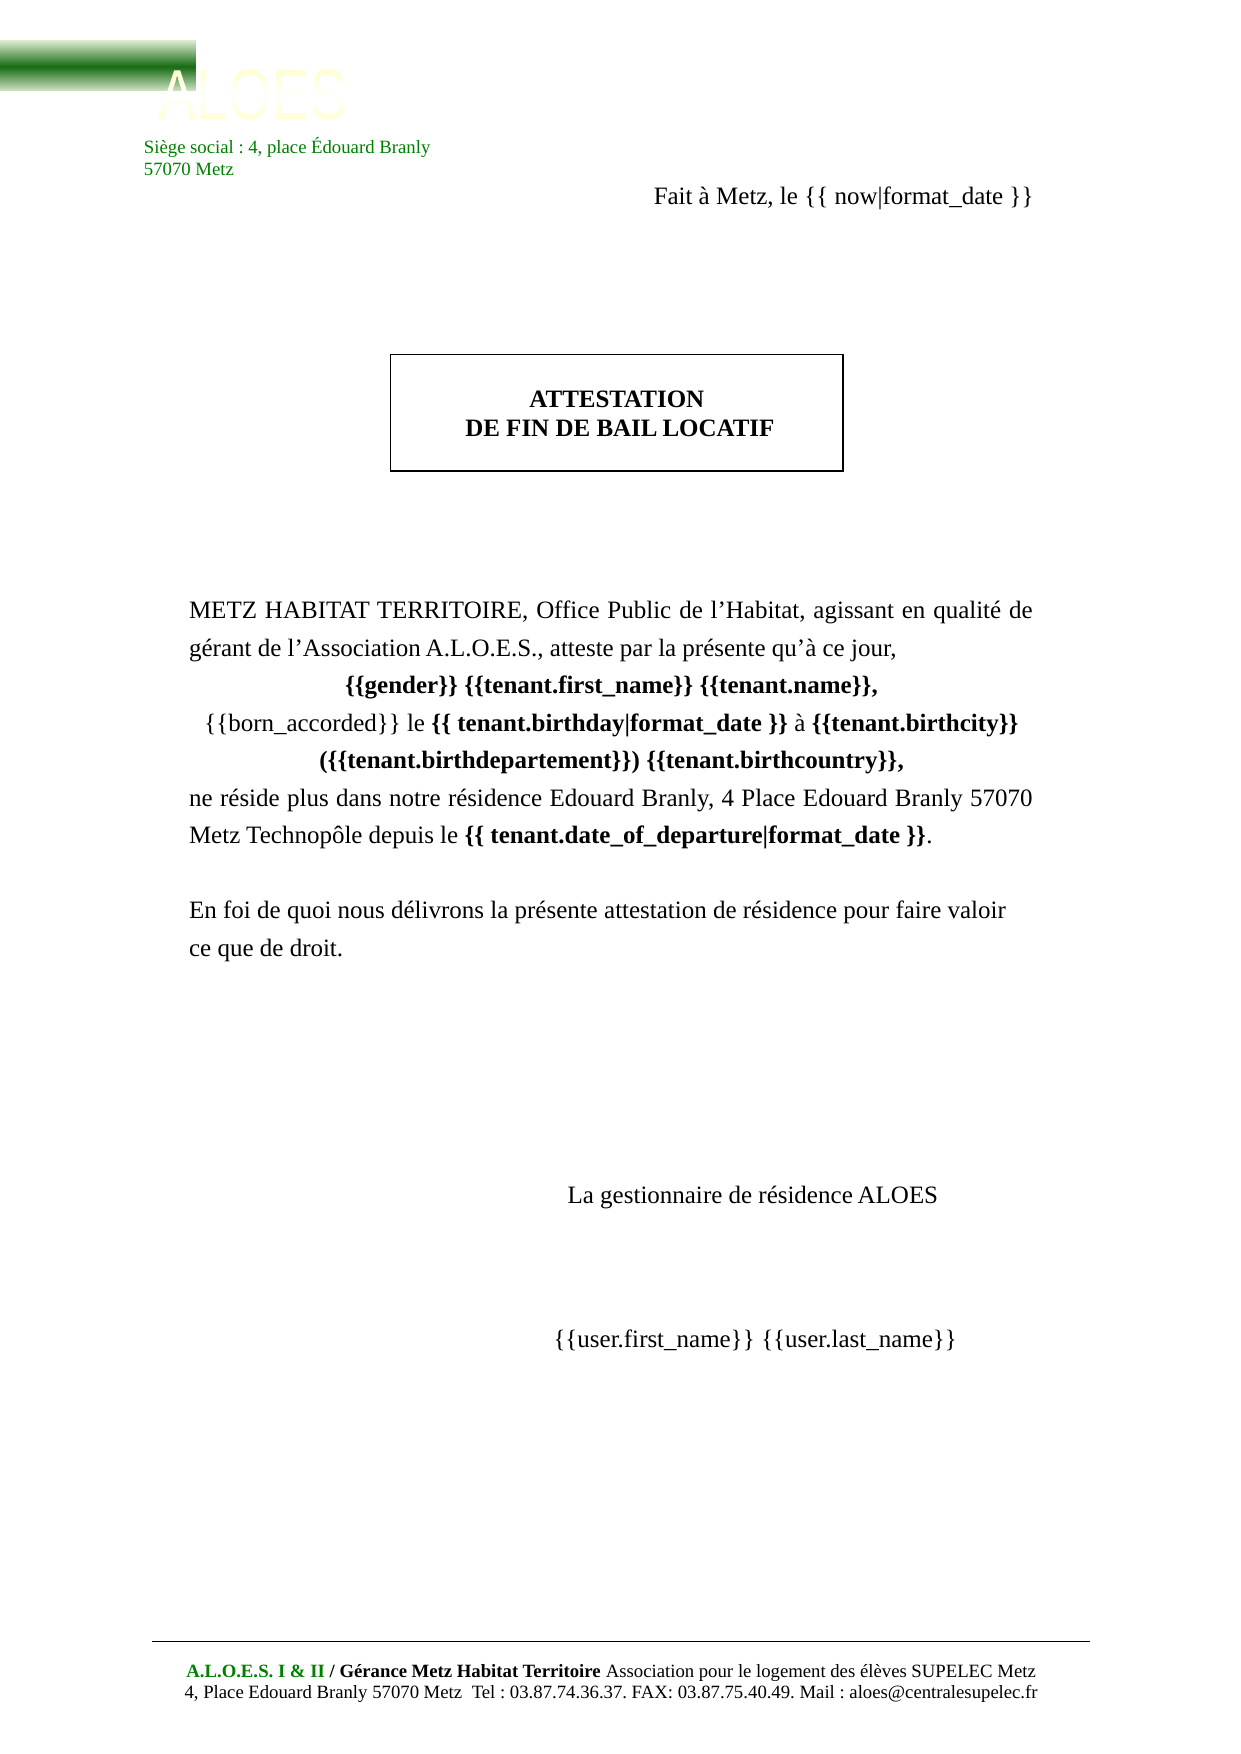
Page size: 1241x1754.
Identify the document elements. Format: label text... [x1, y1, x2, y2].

text A.L.O.E.S. I & II / Gérance Metz Habitat Territoire Association pour le logement des élèves SUPELEC Metz [71, 1660, 1152, 1681]
text 4, Place Edouard Branly 57070 Metz Tel : 03.87.74.36.37. FAX: 03.87.75.40.49. Mail : aloes@centralesupelec.fr [71, 1681, 1152, 1703]
text ne réside plus dans notre résidence Edouard Branly, 4 Place Edouard Branly 57070 Metz Technopôle depuis le {{ tenant.date_of_departure|format_date }}. [189, 774, 1033, 849]
text {{born_accorded}} le {{ tenant.birthday|format_date }} à {{tenant.birthcity}} ({{tenant.birthdepartement}}) {{tenant.birthcountry}}, [189, 699, 1033, 774]
text ce que de droit. [71, 924, 1033, 962]
text Fait à Metz, le {{ now|format_date }} [436, 181, 1033, 210]
text DE FIN DE BAIL LOCATIF [391, 411, 842, 441]
text En foi de quoi nous délivrons la présente attestation de résidence pour faire valoir [71, 887, 1033, 924]
text METZ HABITAT TERRITOIRE, Office Public de l’Habitat, agissant en qualité de gérant de l’Association A.L.O.E.S., atteste par la présente qu’à ce jour, [189, 587, 1033, 662]
text {{gender}} {{tenant.first_name}} {{tenant.name}}, [189, 662, 1033, 699]
text {{user.first_name}} {{user.last_name}} [189, 1324, 957, 1353]
text ATTESTATION [391, 382, 842, 411]
text La gestionnaire de résidence ALOES [189, 1181, 938, 1209]
